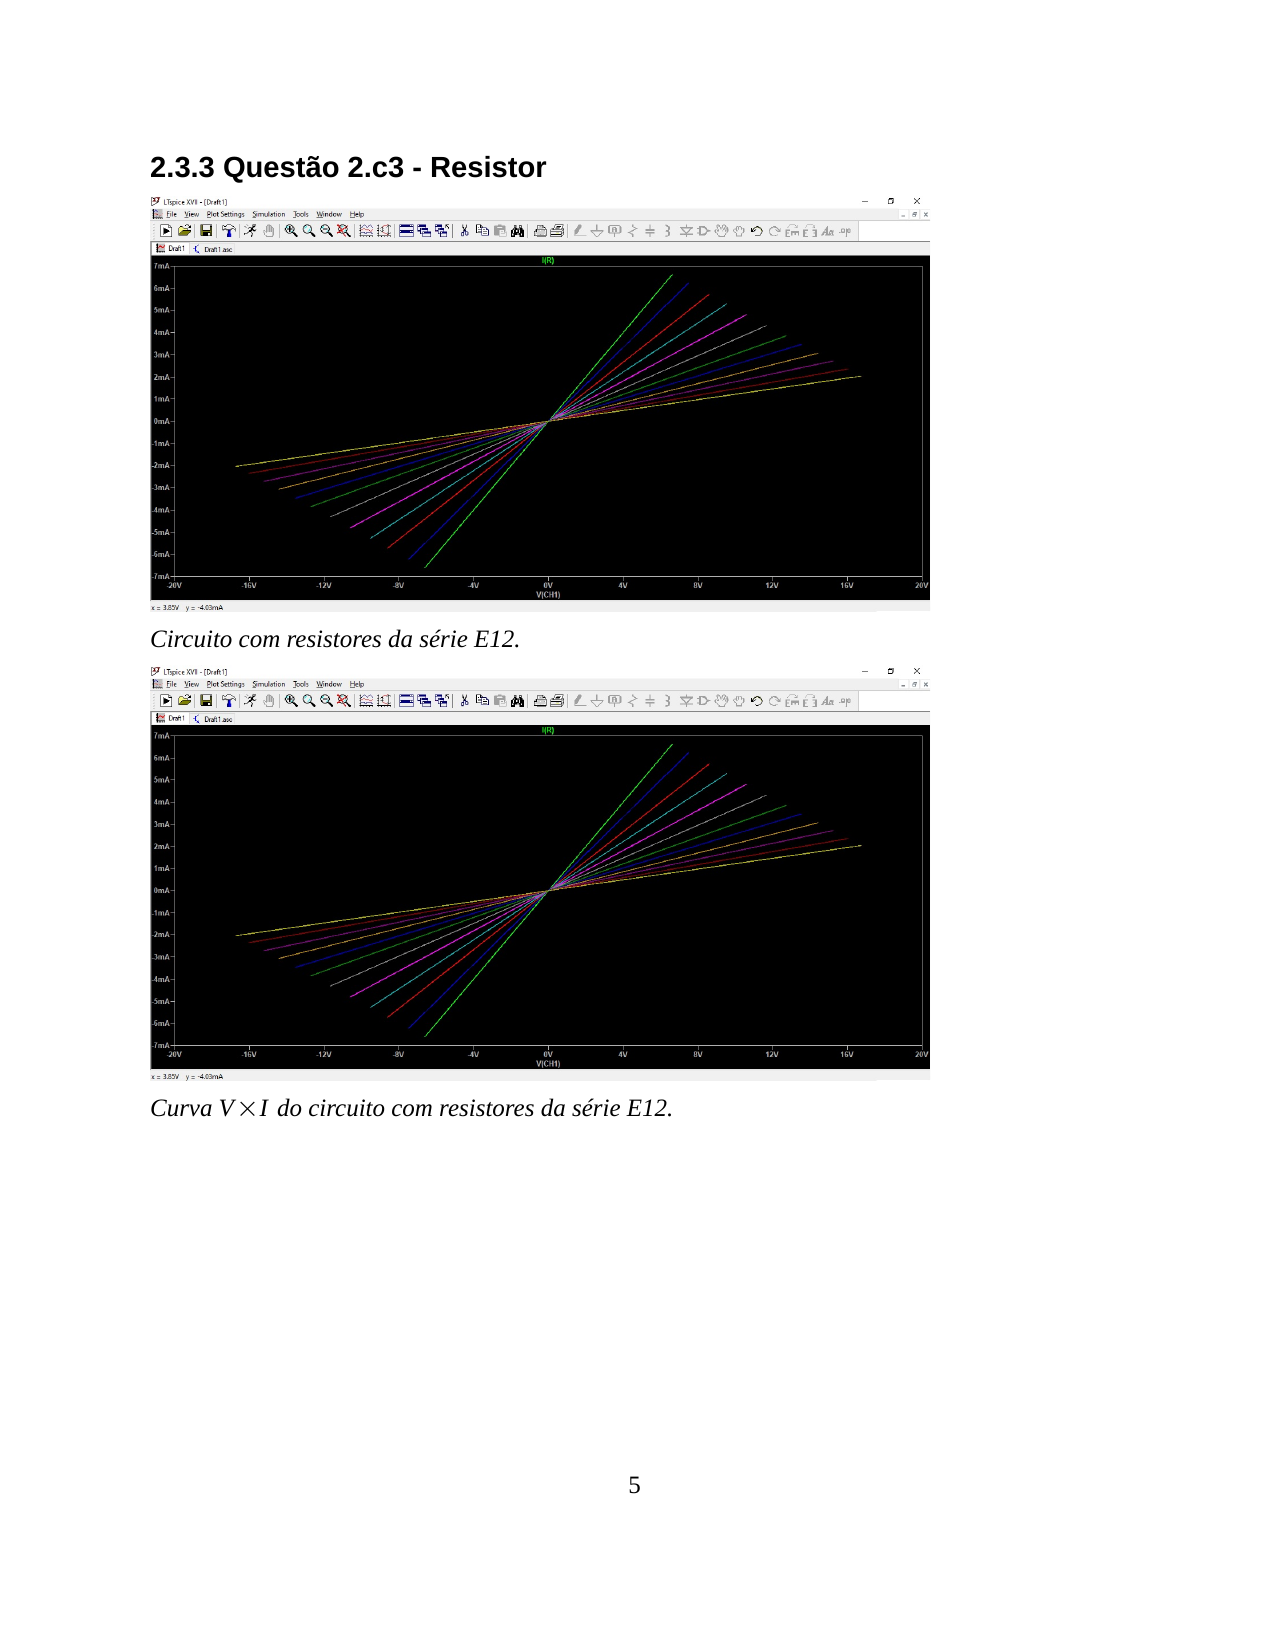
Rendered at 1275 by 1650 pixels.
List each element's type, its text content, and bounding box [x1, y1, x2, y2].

picture [150, 196, 930, 612]
text Curva do circuito com resistores da série E12. [150, 1093, 1125, 1122]
subtitle 2.3.3 Questão 2.c3 - Resistor [150, 150, 1125, 183]
picture [150, 665, 930, 1081]
text Circuito com resistores da série E12. [150, 624, 1125, 653]
